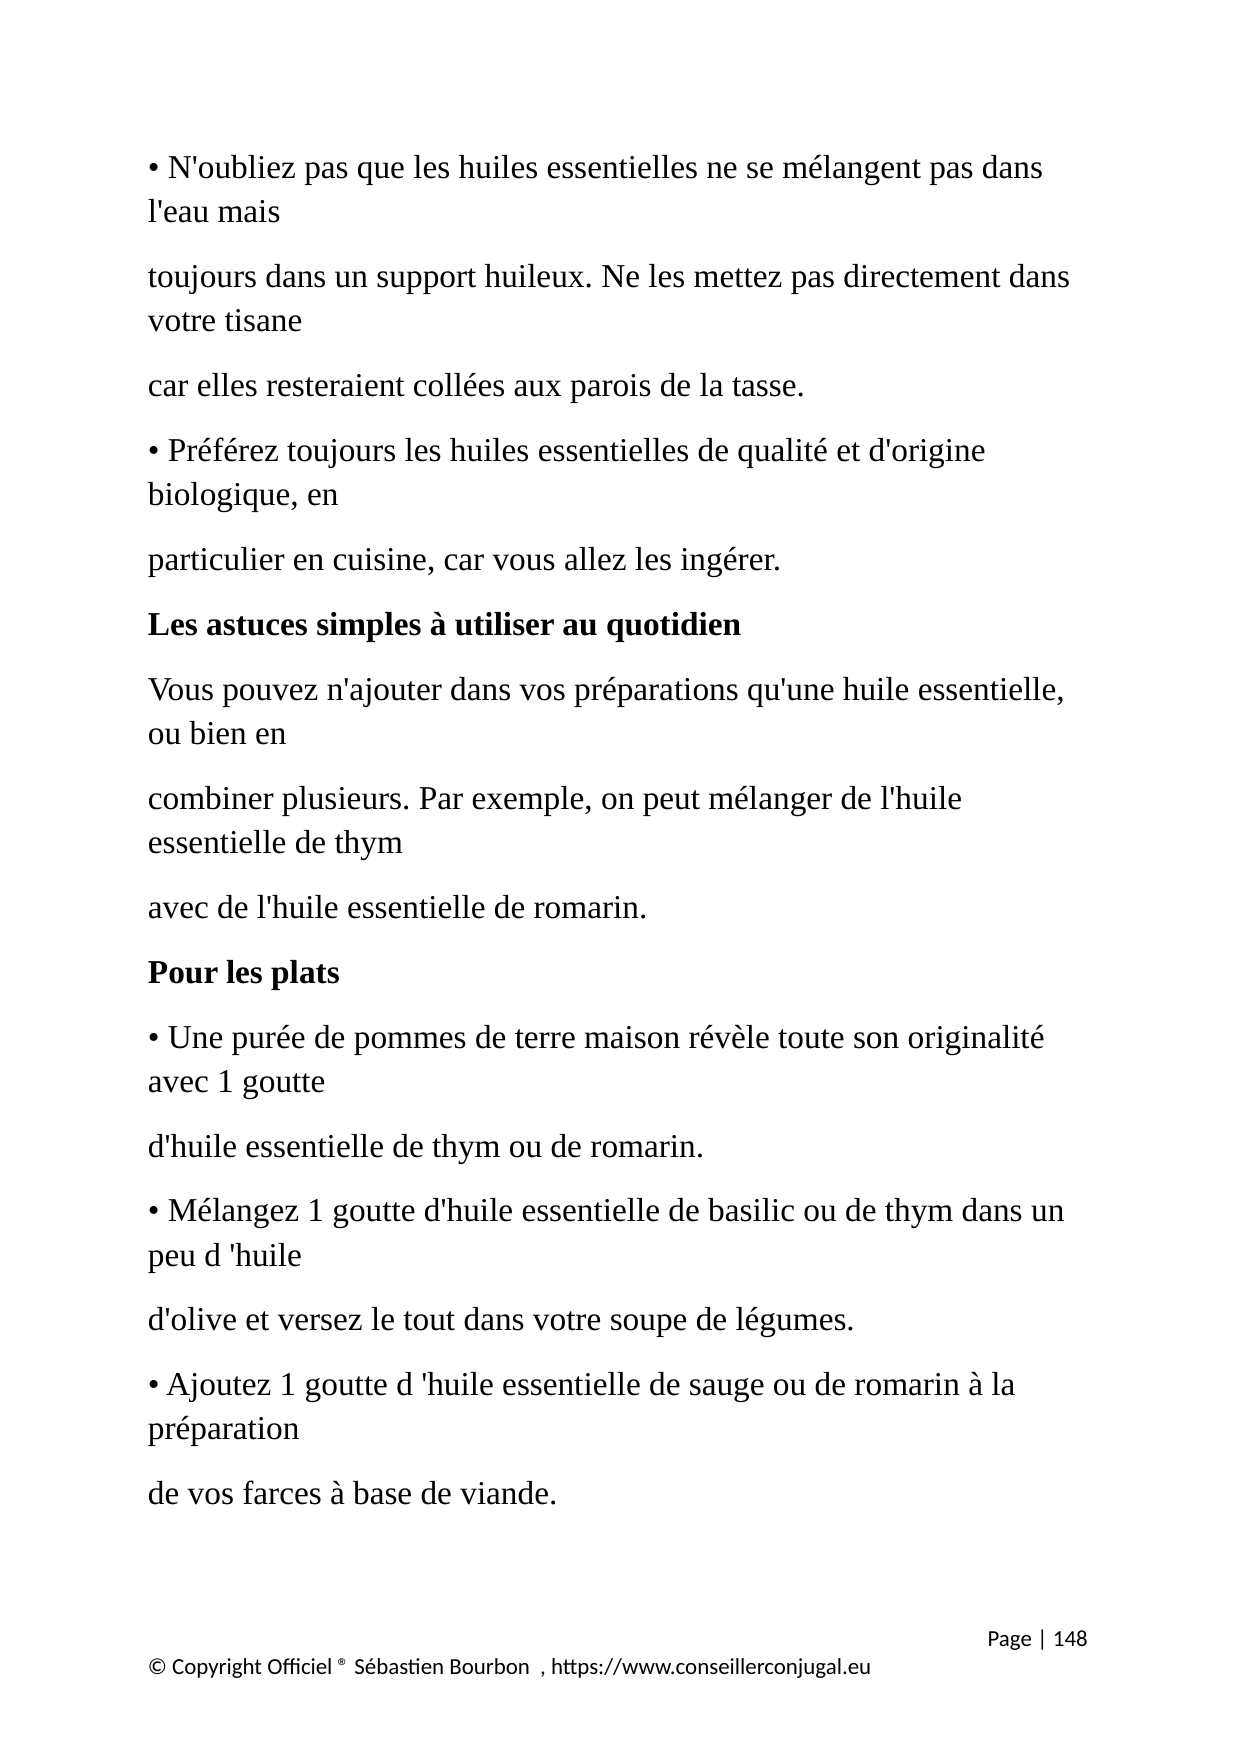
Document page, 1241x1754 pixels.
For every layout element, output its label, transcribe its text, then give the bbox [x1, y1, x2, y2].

text • Une purée de pommes de terre maison révèle toute son originalité avec 1 goutte [148, 1017, 1093, 1099]
text d'olive et versez le tout dans votre soupe de légumes. [148, 1300, 1093, 1338]
text de vos farces à base de viande. [148, 1473, 1093, 1512]
text Pour les plats [148, 952, 1093, 990]
text • Mélangez 1 goutte d'huile essentielle de basilic ou de thym dans un peu d 'huile [148, 1191, 1093, 1273]
text • N'oubliez pas que les huiles essentielles ne se mélangent pas dans l'eau mais [148, 148, 1093, 230]
text toujours dans un support huileux. Ne les mettez pas directement dans votre tisane [148, 257, 1093, 339]
text • Préférez toujours les huiles essentielles de qualité et d'origine biologique, en [148, 430, 1093, 513]
text • Ajoutez 1 goutte d 'huile essentielle de sauge ou de romarin à la préparation [148, 1364, 1093, 1447]
text particulier en cuisine, car vous allez les ingérer. [148, 539, 1093, 578]
text Vous pouvez n'ajouter dans vos préparations qu'une huile essentielle, ou bien en [148, 669, 1093, 752]
text combiner plusieurs. Par exemple, on peut mélanger de l'huile essentielle de thym [148, 778, 1093, 861]
text d'huile essentielle de thym ou de romarin. [148, 1126, 1093, 1164]
text car elles resteraient collées aux parois de la tasse. [148, 366, 1093, 404]
text avec de l'huile essentielle de romarin. [148, 887, 1093, 925]
text Les astuces simples à utiliser au quotidien [148, 604, 1093, 643]
